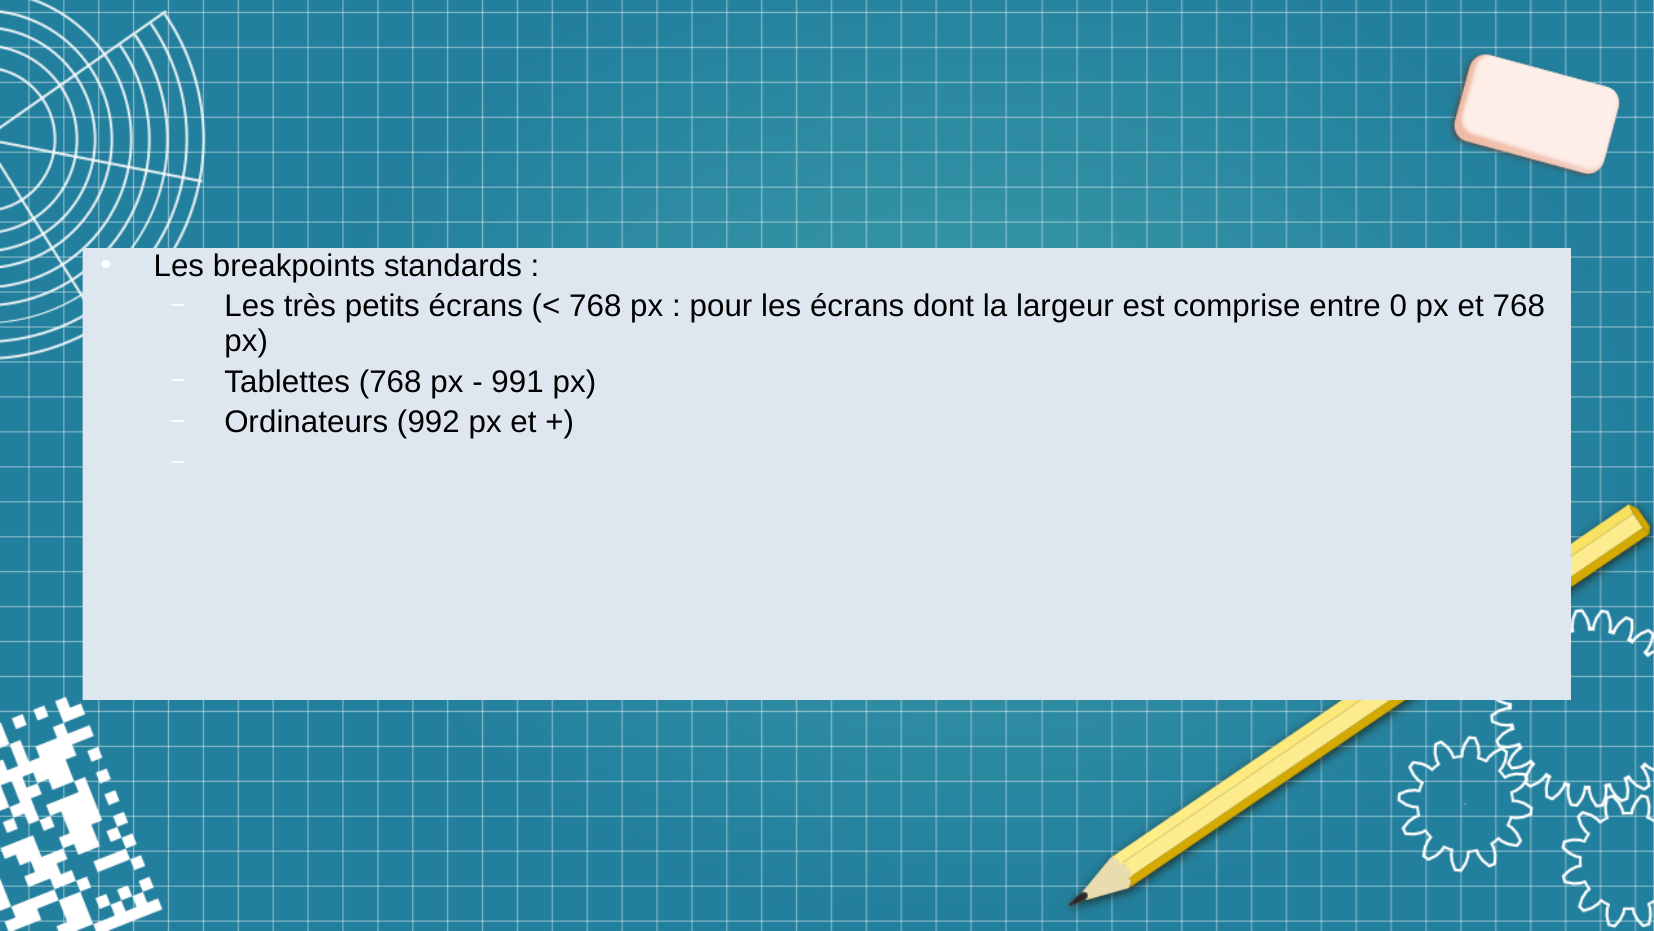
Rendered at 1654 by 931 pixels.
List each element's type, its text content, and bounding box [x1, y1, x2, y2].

list Les breakpoints standards : Les très petits écrans (< 768 px : pour les écrans dont la largeur est comprise entre 0 px et 768 px) Tablettes (768 px - 991 px) Ordinateurs (992 px et +) [82, 248, 1571, 700]
picture [0, 0, 1654, 931]
